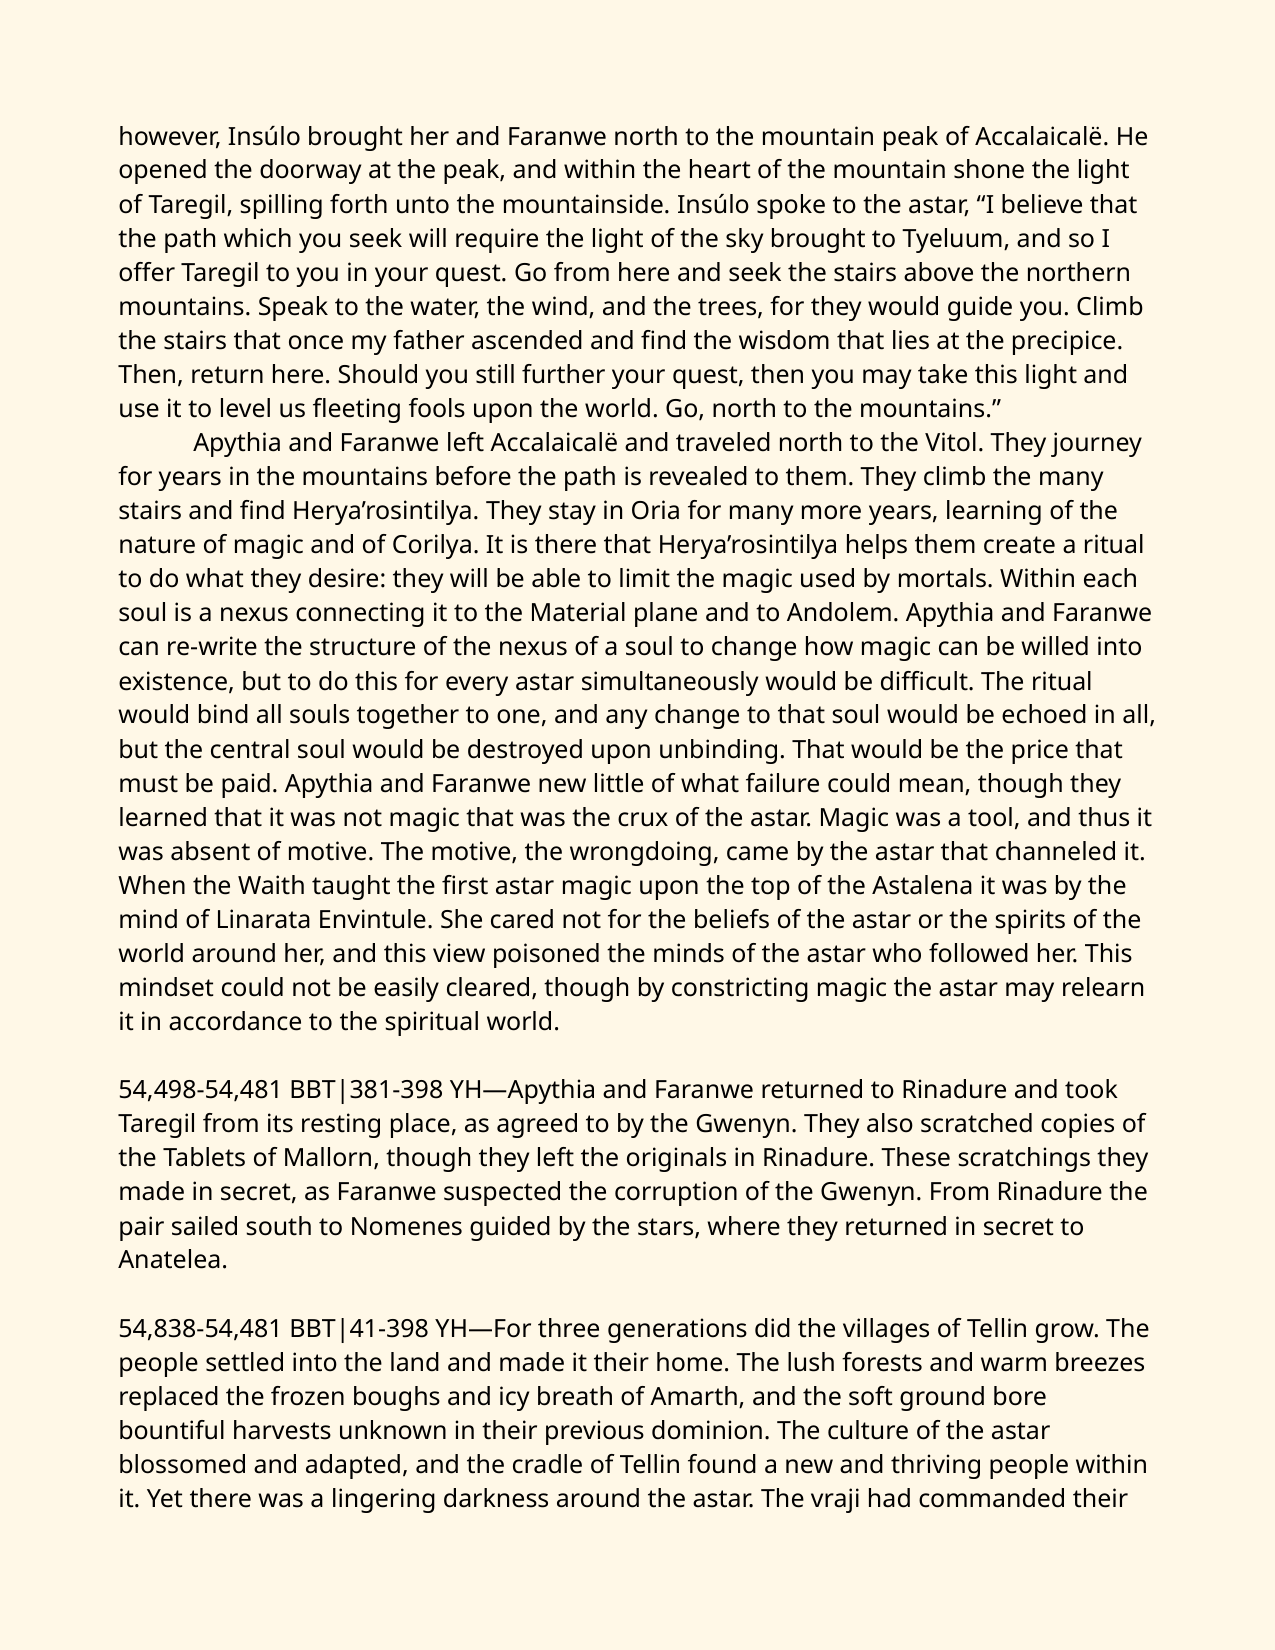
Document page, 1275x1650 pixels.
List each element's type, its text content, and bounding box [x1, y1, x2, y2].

text 54,498-54,481 BBT|381-398 YH—Apythia and Faranwe returned to Rinadure and took Taregil from its resting place, as agreed to by the Gwenyn. They also scratched copies of the Tablets of Mallorn, though they left the originals in Rinadure. These scratchings they made in secret, as Faranwe suspected the corruption of the Gwenyn. From Rinadure the pair sailed south to Nomenes guided by the stars, where they returned in secret to Anatelea. [118, 1072, 1157, 1276]
text 54,838-54,481 BBT|41-398 YH—For three generations did the villages of Tellin grow. The people settled into the land and made it their home. The lush forests and warm breezes replaced the frozen boughs and icy breath of Amarth, and the soft ground bore bountiful harvests unknown in their previous dominion. The culture of the astar blossomed and adapted, and the cradle of Tellin found a new and thriving people within it. Yet there was a lingering darkness around the astar. The vraji had commanded their [118, 1310, 1157, 1515]
text however, Insúlo brought her and Faranwe north to the mountain peak of Accalaicalë. He opened the doorway at the peak, and within the heart of the mountain shone the light of Taregil, spilling forth unto the mountainside. Insúlo spoke to the astar, “I believe that the path which you seek will require the light of the sky brought to Tyeluum, and so I offer Taregil to you in your quest. Go from here and seek the stairs above the northern mountains. Speak to the water, the wind, and the trees, for they would guide you. Climb the stairs that once my father ascended and find the wisdom that lies at the precipice. Then, return here. Should you still further your quest, then you may take this light and use it to level us fleeting fools upon the world. Go, north to the mountains.” [118, 118, 1157, 425]
text Apythia and Faranwe left Accalaicalë and traveled north to the Vitol. They journey for years in the mountains before the path is revealed to them. They climb the many stairs and find Herya’rosintilya. They stay in Oria for many more years, learning of the nature of magic and of Corilya. It is there that Herya’rosintilya helps them create a ritual to do what they desire: they will be able to limit the magic used by mortals. Within each soul is a nexus connecting it to the Material plane and to Andolem. Apythia and Faranwe can re-write the structure of the nexus of a soul to change how magic can be willed into existence, but to do this for every astar simultaneously would be difficult. The ritual would bind all souls together to one, and any change to that soul would be echoed in all, but the central soul would be destroyed upon unbinding. That would be the price that must be paid. Apythia and Faranwe new little of what failure could mean, though they learned that it was not magic that was the crux of the astar. Magic was a tool, and thus it was absent of motive. The motive, the wrongdoing, came by the astar that channeled it. When the Waith taught the first astar magic upon the top of the Astalena it was by the mind of Linarata Envintule. She cared not for the beliefs of the astar or the spirits of the world around her, and this view poisoned the minds of the astar who followed her. This mindset could not be easily cleared, though by constricting magic the astar may relearn it in accordance to the spiritual world. [118, 425, 1157, 1038]
